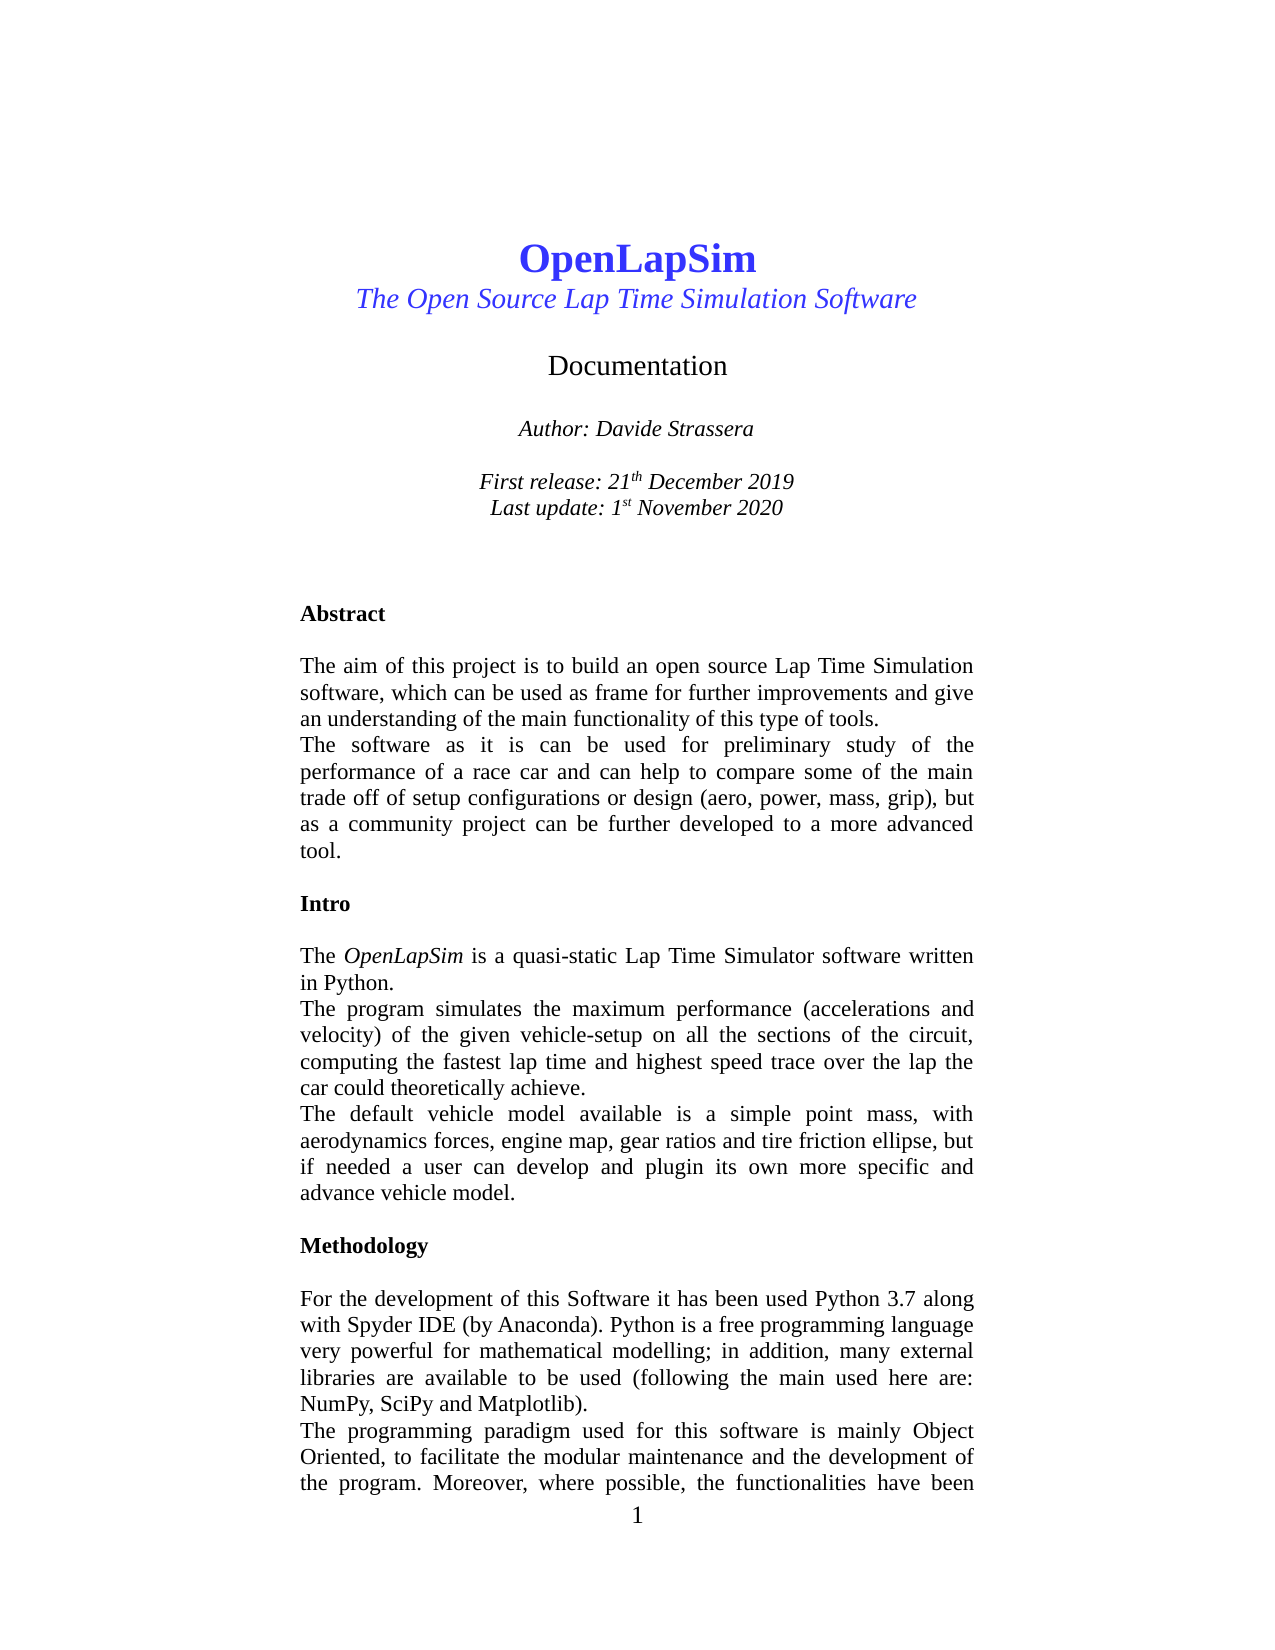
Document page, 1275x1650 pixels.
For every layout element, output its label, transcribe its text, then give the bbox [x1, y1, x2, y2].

text Abstract [300, 600, 975, 626]
text The Open Source Lap Time Simulation Software [300, 281, 975, 314]
text For the development of this Software it has been used Python 3.7 along with Spyder IDE (by Anaconda). Python is a free programming language very powerful for mathematical modelling; in addition, many external libraries are available to be used (following the main used here are: NumPy, SciPy and Matplotlib). [300, 1285, 975, 1417]
text The program simulates the maximum performance (accelerations and velocity) of the given vehicle-setup on all the sections of the circuit, computing the fastest lap time and highest speed trace over the lap the car could theoretically achieve. [300, 995, 975, 1100]
text The OpenLapSim is a quasi-static Lap Time Simulator software written in Python. [300, 942, 975, 995]
text Methodology [300, 1232, 975, 1258]
text Documentation [300, 348, 975, 382]
text The software as it is can be used for preliminary study of the performance of a race car and can help to compare some of the main trade off of setup configurations or design (aero, power, mass, grip), but as a community project can be further developed to a more advanced tool. [300, 731, 975, 863]
text Intro [300, 889, 975, 916]
text The default vehicle model available is a simple point mass, with aerodynamics forces, engine map, gear ratios and tire friction ellipse, but if needed a user can develop and plugin its own more specific and advance vehicle model. [300, 1100, 975, 1206]
text OpenLapSim [300, 233, 975, 281]
text First release: 21th December 2019 [300, 468, 975, 494]
text The aim of this project is to build an open source Lap Time Simulation software, which can be used as frame for further improvements and give an understanding of the main functionality of this type of tools. [300, 652, 975, 731]
text Last update: 1st November 2020 [300, 494, 975, 521]
text Author: Davide Strassera [300, 415, 975, 442]
text The programming paradigm used for this software is mainly Object Oriented, to facilitate the modular maintenance and the development of the program. Moreover, where possible, the functionalities have been [300, 1417, 975, 1496]
